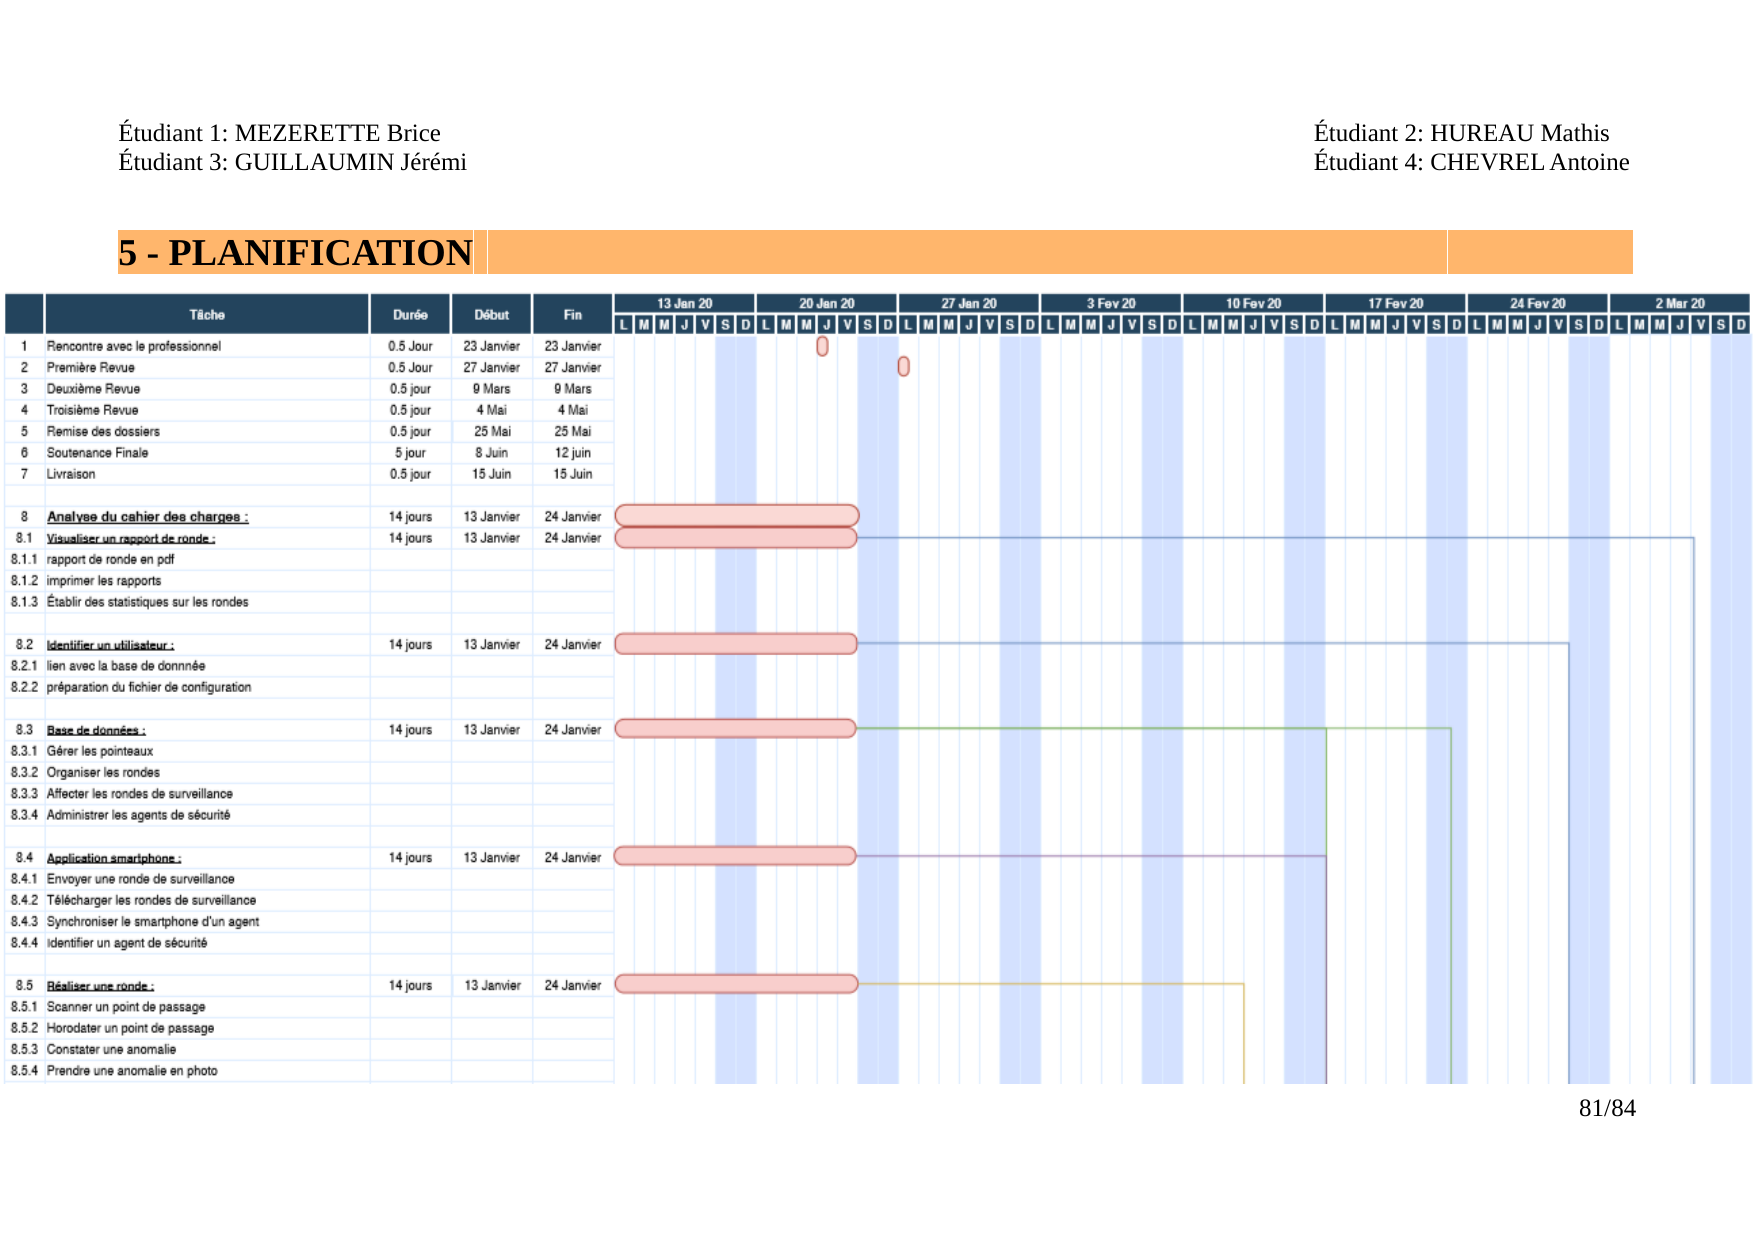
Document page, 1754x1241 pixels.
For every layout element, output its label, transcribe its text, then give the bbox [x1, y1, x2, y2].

subtitle 5 - PLANIFICATION [118, 230, 1636, 274]
picture [0, 290, 1754, 1084]
